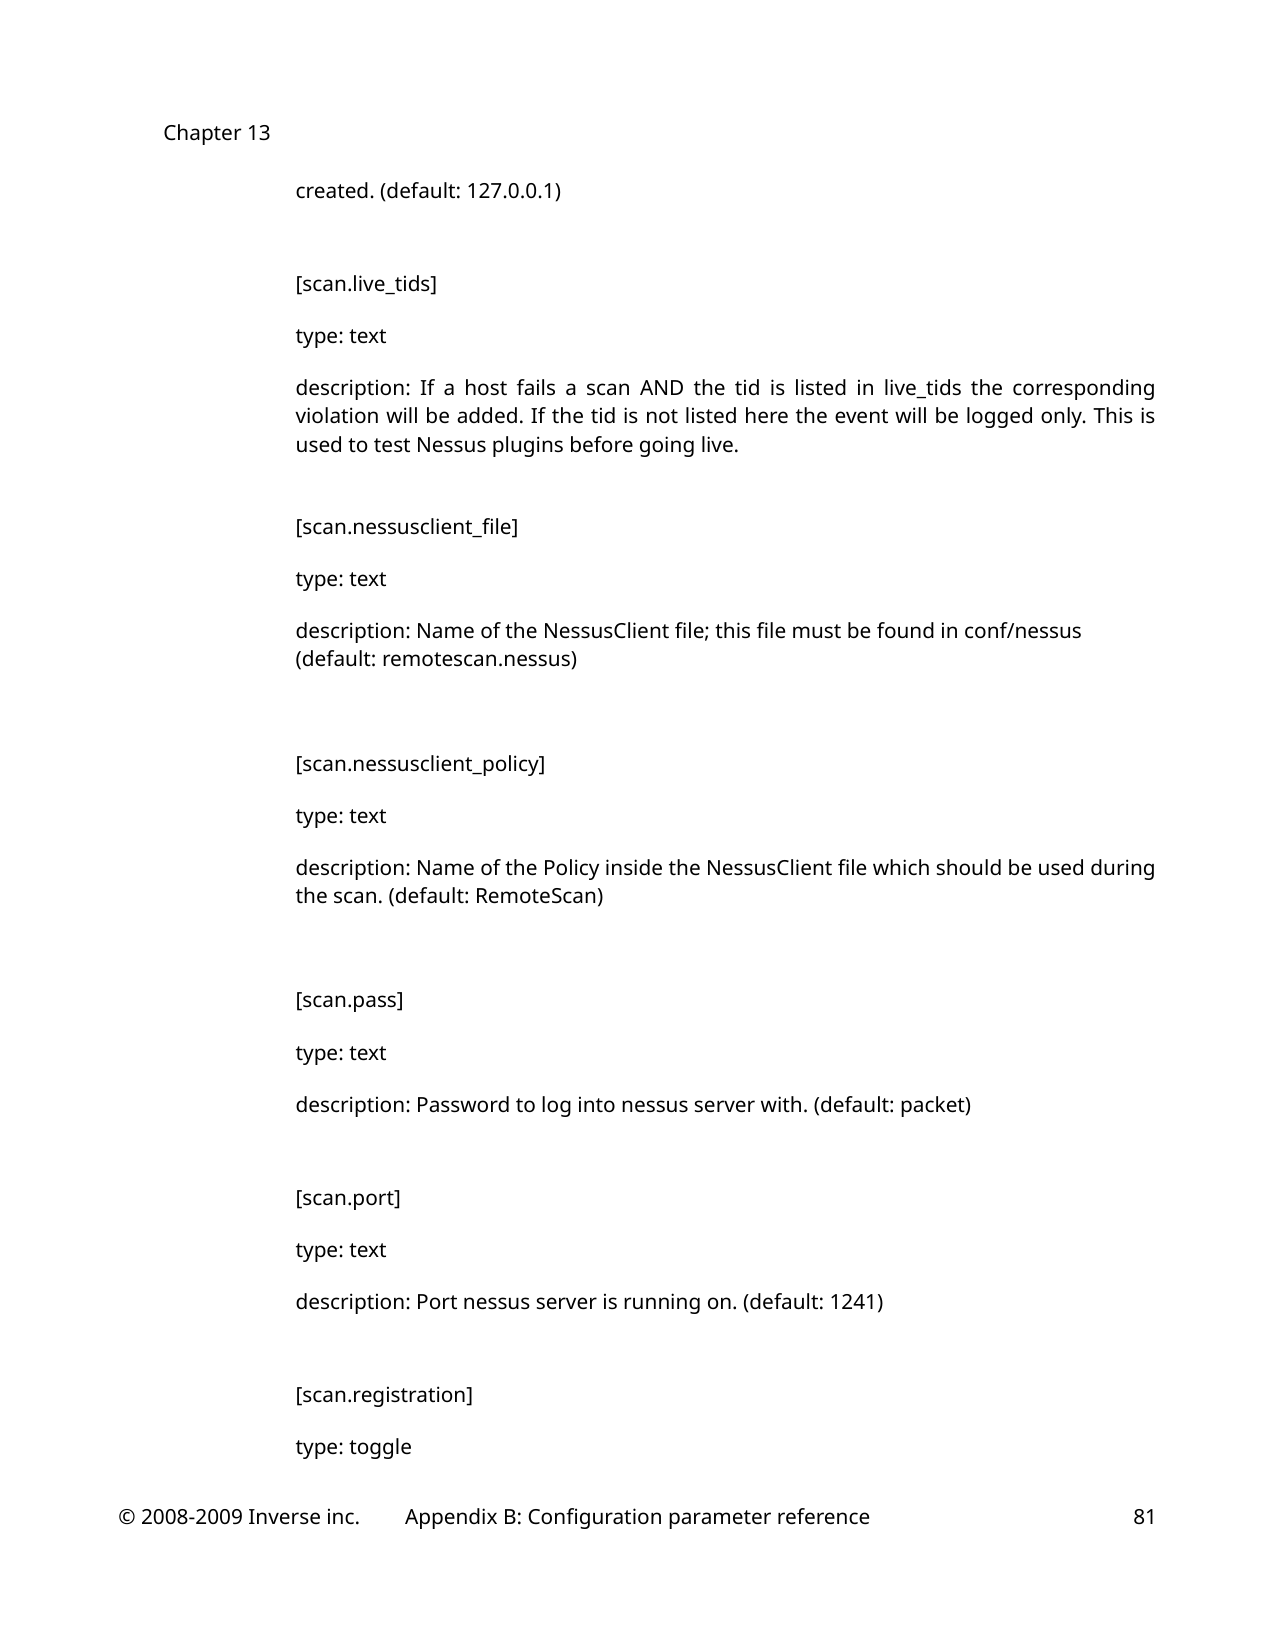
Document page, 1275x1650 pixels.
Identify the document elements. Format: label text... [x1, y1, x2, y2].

text description: Password to log into nessus server with. (default: packet) [295, 1090, 1157, 1118]
text description: Name of the Policy inside the NessusClient file which should be used during the scan. (default: RemoteScan) [295, 853, 1157, 910]
text [scan.port] [295, 1183, 1157, 1211]
text description: Name of the NessusClient file; this file must be found in conf/nessus (default: remotescan.nessus) [295, 616, 1157, 673]
text description: Port nessus server is running on. (default: 1241) [295, 1287, 1157, 1315]
text type: text [295, 321, 1157, 349]
text description: If a host fails a scan AND the tid is listed in live_tids the corresponding violation will be added. If the tid is not listed here the event will be logged only. This is used to test Nessus plugins before going live. [295, 373, 1157, 458]
text type: toggle [295, 1432, 1157, 1460]
text created. (default: 127.0.0.1) [295, 176, 1157, 204]
text type: text [295, 1235, 1157, 1263]
text [scan.nessusclient_file] [295, 512, 1157, 540]
text [scan.live_tids] [295, 269, 1157, 297]
text [scan.registration] [295, 1380, 1157, 1408]
text type: text [295, 564, 1157, 592]
text type: text [295, 801, 1157, 829]
text [scan.nessusclient_policy] [295, 749, 1157, 777]
text type: text [295, 1038, 1157, 1066]
text [scan.pass] [295, 986, 1157, 1014]
